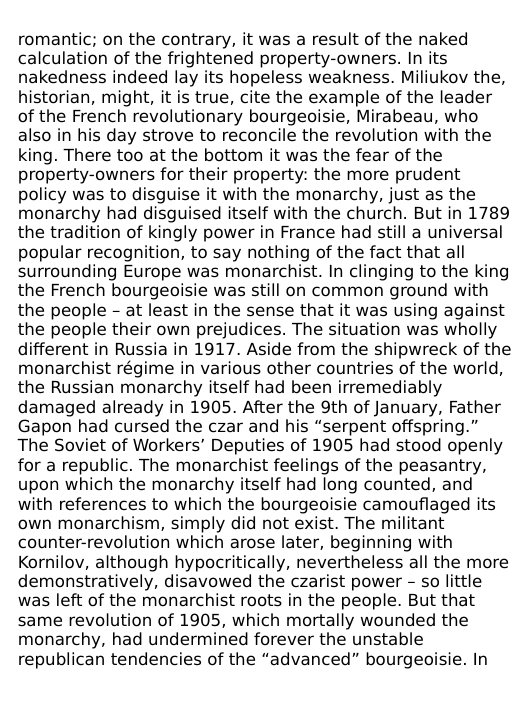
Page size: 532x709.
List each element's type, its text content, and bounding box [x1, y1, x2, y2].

text romantic; on the contrary, it was a result of the naked calculation of the frightened property-owners. In its nakedness indeed lay its hopeless weakness. Miliukov the, historian, might, it is true, cite the example of the leader of the French revolutionary bourgeoisie, Mirabeau, who also in his day strove to reconcile the revolution with the king. There too at the bottom it was the fear of the property-owners for their property: the more prudent policy was to disguise it with the monarchy, just as the monarchy had disguised itself with the church. But in 1789 the tradition of kingly power in France had still a universal popular recognition, to say nothing of the fact that all surrounding Europe was monarchist. In clinging to the king the French bourgeoisie was still on common ground with the people – at least in the sense that it was using against the people their own prejudices. The situation was wholly different in Russia in 1917. Aside from the shipwreck of the monarchist régime in various other countries of the world, the Russian monarchy itself had been irremediably damaged already in 1905. After the 9th of January, Father Gapon had cursed the czar and his “serpent offspring.” The Soviet of Workers’ Deputies of 1905 had stood openly for a republic. The monarchist feelings of the peasantry, upon which the monarchy itself had long counted, and with references to which the bourgeoisie camouflaged its own monarchism, simply did not exist. The militant counter-revolution which arose later, beginning with Kornilov, although hypocritically, nevertheless all the more demonstratively, disavowed the czarist power – so little was left of the monarchist roots in the people. But that same revolution of 1905, which mortally wounded the monarchy, had undermined forever the unstable republican tendencies of the “advanced” bourgeoisie. In [18, 29, 514, 669]
